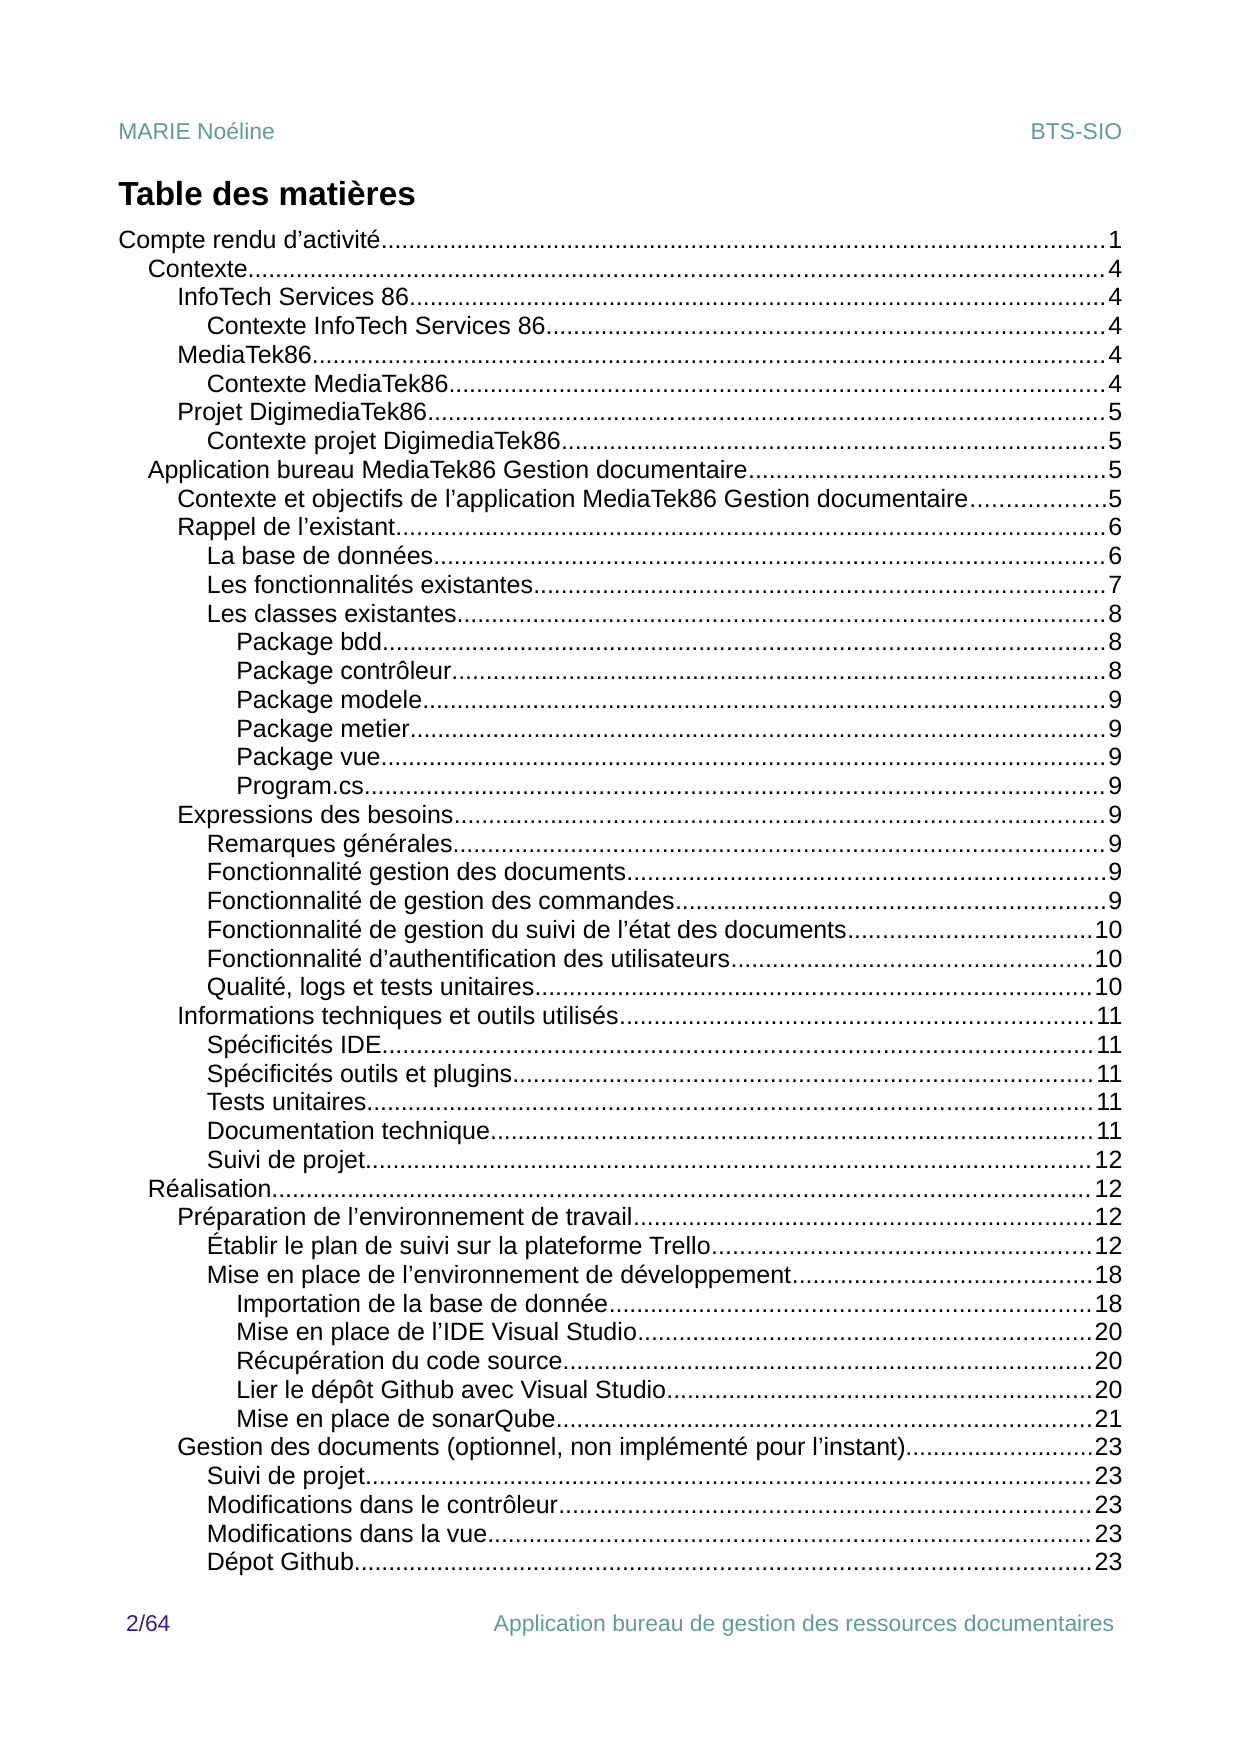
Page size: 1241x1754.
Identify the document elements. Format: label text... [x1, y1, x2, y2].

text Établir le plan de suivi sur la plateforme Trello 12 [207, 1231, 1122, 1260]
text Réalisation 12 [148, 1174, 1122, 1202]
text Compte rendu d’activité 1 [118, 225, 1122, 254]
text Contexte projet DigimediaTek86 5 [207, 426, 1122, 455]
text La base de données 6 [207, 541, 1122, 570]
text Spécificités outils et plugins 11 [207, 1059, 1122, 1087]
text Contexte MediaTek86 4 [207, 369, 1122, 397]
text Lier le dépôt Github avec Visual Studio 20 [236, 1375, 1122, 1404]
text Documentation technique 11 [207, 1116, 1122, 1145]
text Package contrôleur 8 [236, 656, 1122, 685]
text Informations techniques et outils utilisés 11 [177, 1001, 1122, 1030]
text Fonctionnalité de gestion du suivi de l’état des documents 10 [207, 915, 1122, 944]
text Tests unitaires 11 [207, 1087, 1122, 1116]
text Suivi de projet 23 [207, 1461, 1122, 1490]
text Mise en place de l’environnement de développement 18 [207, 1260, 1122, 1289]
text Contexte InfoTech Services 86 4 [207, 311, 1122, 340]
text Fonctionnalité gestion des documents 9 [207, 857, 1122, 886]
text Les fonctionnalités existantes 7 [207, 570, 1122, 599]
text Qualité, logs et tests unitaires 10 [207, 972, 1122, 1001]
text Fonctionnalité d’authentification des utilisateurs 10 [207, 944, 1122, 972]
text Package metier 9 [236, 714, 1122, 742]
text Mise en place de sonarQube 21 [236, 1404, 1122, 1432]
text MediaTek86 4 [177, 340, 1122, 369]
text InfoTech Services 86 4 [177, 282, 1122, 311]
text Récupération du code source 20 [236, 1346, 1122, 1375]
text Fonctionnalité de gestion des commandes 9 [207, 886, 1122, 915]
subtitle Table des matières [118, 174, 1122, 212]
text Contexte et objectifs de l’application MediaTek86 Gestion documentaire 5 [177, 484, 1122, 512]
text Rappel de l’existant 6 [177, 512, 1122, 541]
text Projet DigimediaTek86 5 [177, 397, 1122, 426]
text Dépot Github 23 [207, 1547, 1122, 1576]
text Préparation de l’environnement de travail 12 [177, 1202, 1122, 1231]
text Contexte 4 [148, 254, 1122, 282]
text Expressions des besoins 9 [177, 800, 1122, 829]
text Modifications dans la vue 23 [207, 1519, 1122, 1547]
text Package vue 9 [236, 742, 1122, 771]
text Modifications dans le contrôleur 23 [207, 1490, 1122, 1519]
text Les classes existantes 8 [207, 599, 1122, 627]
text Package modele 9 [236, 685, 1122, 714]
text Application bureau MediaTek86 Gestion documentaire 5 [148, 455, 1122, 484]
text Gestion des documents (optionnel, non implémenté pour l’instant) 23 [177, 1432, 1122, 1461]
text Spécificités IDE 11 [207, 1030, 1122, 1059]
text Mise en place de l’IDE Visual Studio 20 [236, 1317, 1122, 1346]
text Importation de la base de donnée 18 [236, 1289, 1122, 1317]
text Suivi de projet 12 [207, 1145, 1122, 1174]
text Remarques générales 9 [207, 829, 1122, 857]
text Program.cs 9 [236, 771, 1122, 800]
text Package bdd 8 [236, 627, 1122, 656]
